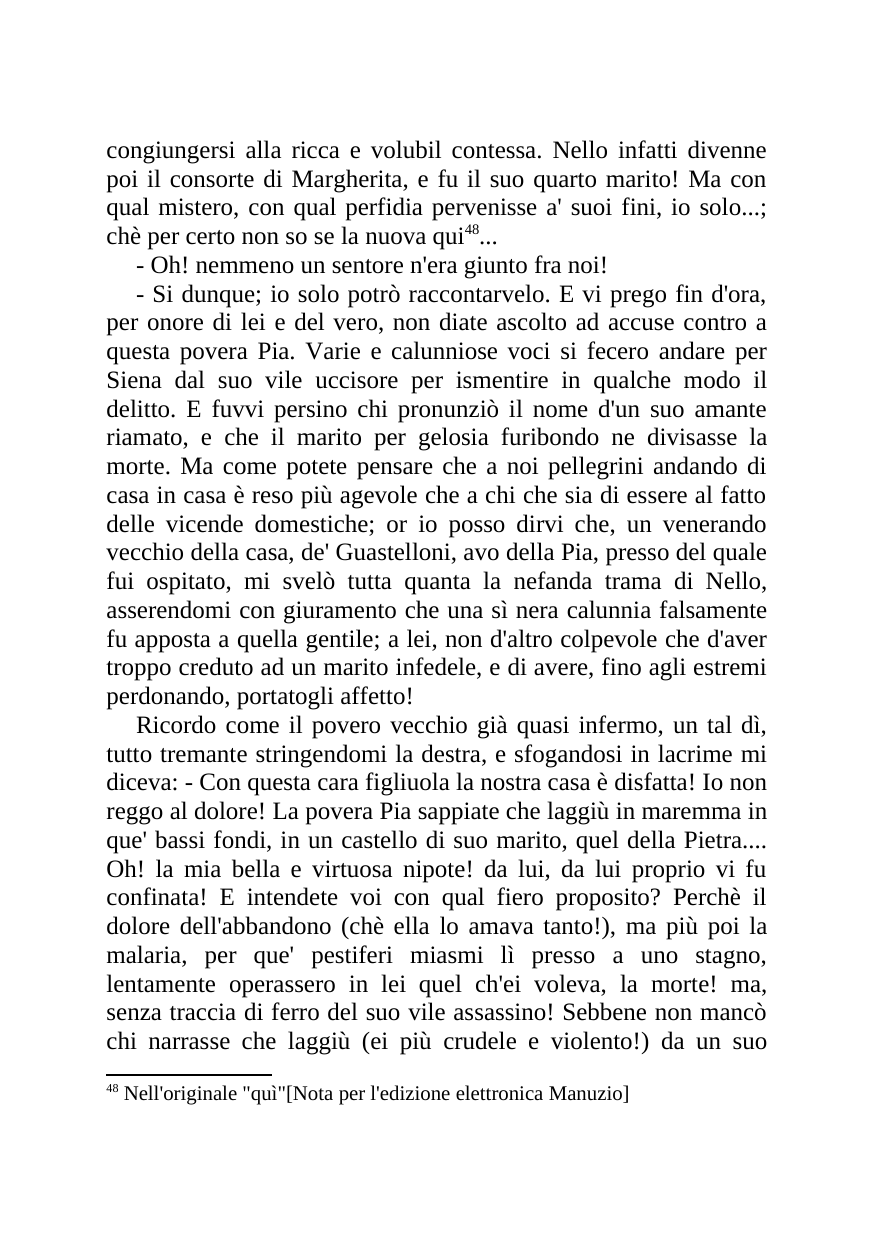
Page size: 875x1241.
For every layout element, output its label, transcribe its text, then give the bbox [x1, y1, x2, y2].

text - Si dunque; io solo potrò raccontarvelo. E vi prego fin d'ora, per onore di lei e del vero, non diate ascolto ad accuse contro a questa povera Pia. Varie e calunniose voci si fecero andare per Siena dal suo vile uccisore per ismentire in qualche modo il delitto. E fuvvi persino chi pronunziò il nome d'un suo amante riamato, e che il marito per gelosia furibondo ne divisasse la morte. Ma come potete pensare che a noi pellegrini andando di casa in casa è reso più agevole che a chi che sia di essere al fatto delle vicende domestiche; or io posso dirvi che, un venerando vecchio della casa, de' Guastelloni, avo della Pia, presso del quale fui ospitato, mi svelò tutta quanta la nefanda trama di Nello, asserendomi con giuramento che una sì nera calunnia falsamente fu apposta a quella gentile; a lei, non d'altro colpevole che d'aver troppo creduto ad un marito infedele, e di avere, fino agli estremi perdonando, portatogli affetto! [106, 279, 768, 710]
text - Oh! nemmeno un sentore n'era giunto fra noi! [106, 250, 768, 279]
text congiungersi alla ricca e volubil contessa. Nello infatti divenne poi il consorte di Margherita, e fu il suo quarto marito! Ma con qual mistero, con qual perfidia pervenisse a' suoi fini, io solo...; chè per certo non so se la nuova qui... [106, 135, 768, 250]
text Ricordo come il povero vecchio già quasi infermo, un tal dì, tutto tremante stringendomi la destra, e sfogandosi in lacrime mi diceva: - Con questa cara figliuola la nostra casa è disfatta! Io non reggo al dolore! La povera Pia sappiate che laggiù in maremma in que' bassi fondi, in un castello di suo marito, quel della Pietra.... Oh! la mia bella e virtuosa nipote! da lui, da lui proprio vi fu confinata! E intendete voi con qual fiero proposito? Perchè il dolore dell'abbandono (chè ella lo amava tanto!), ma più poi la malaria, per que' pestiferi miasmi lì presso a uno stagno, lentamente operassero in lei quel ch'ei voleva, la morte! ma, senza traccia di ferro del suo vile assassino! Sebbene non mancò chi narrasse che laggiù (ei più crudele e violento!) da un suo [106, 710, 768, 1055]
text Nell'originale "quì"[Nota per l'edizione elettronica Manuzio] [106, 1081, 768, 1105]
